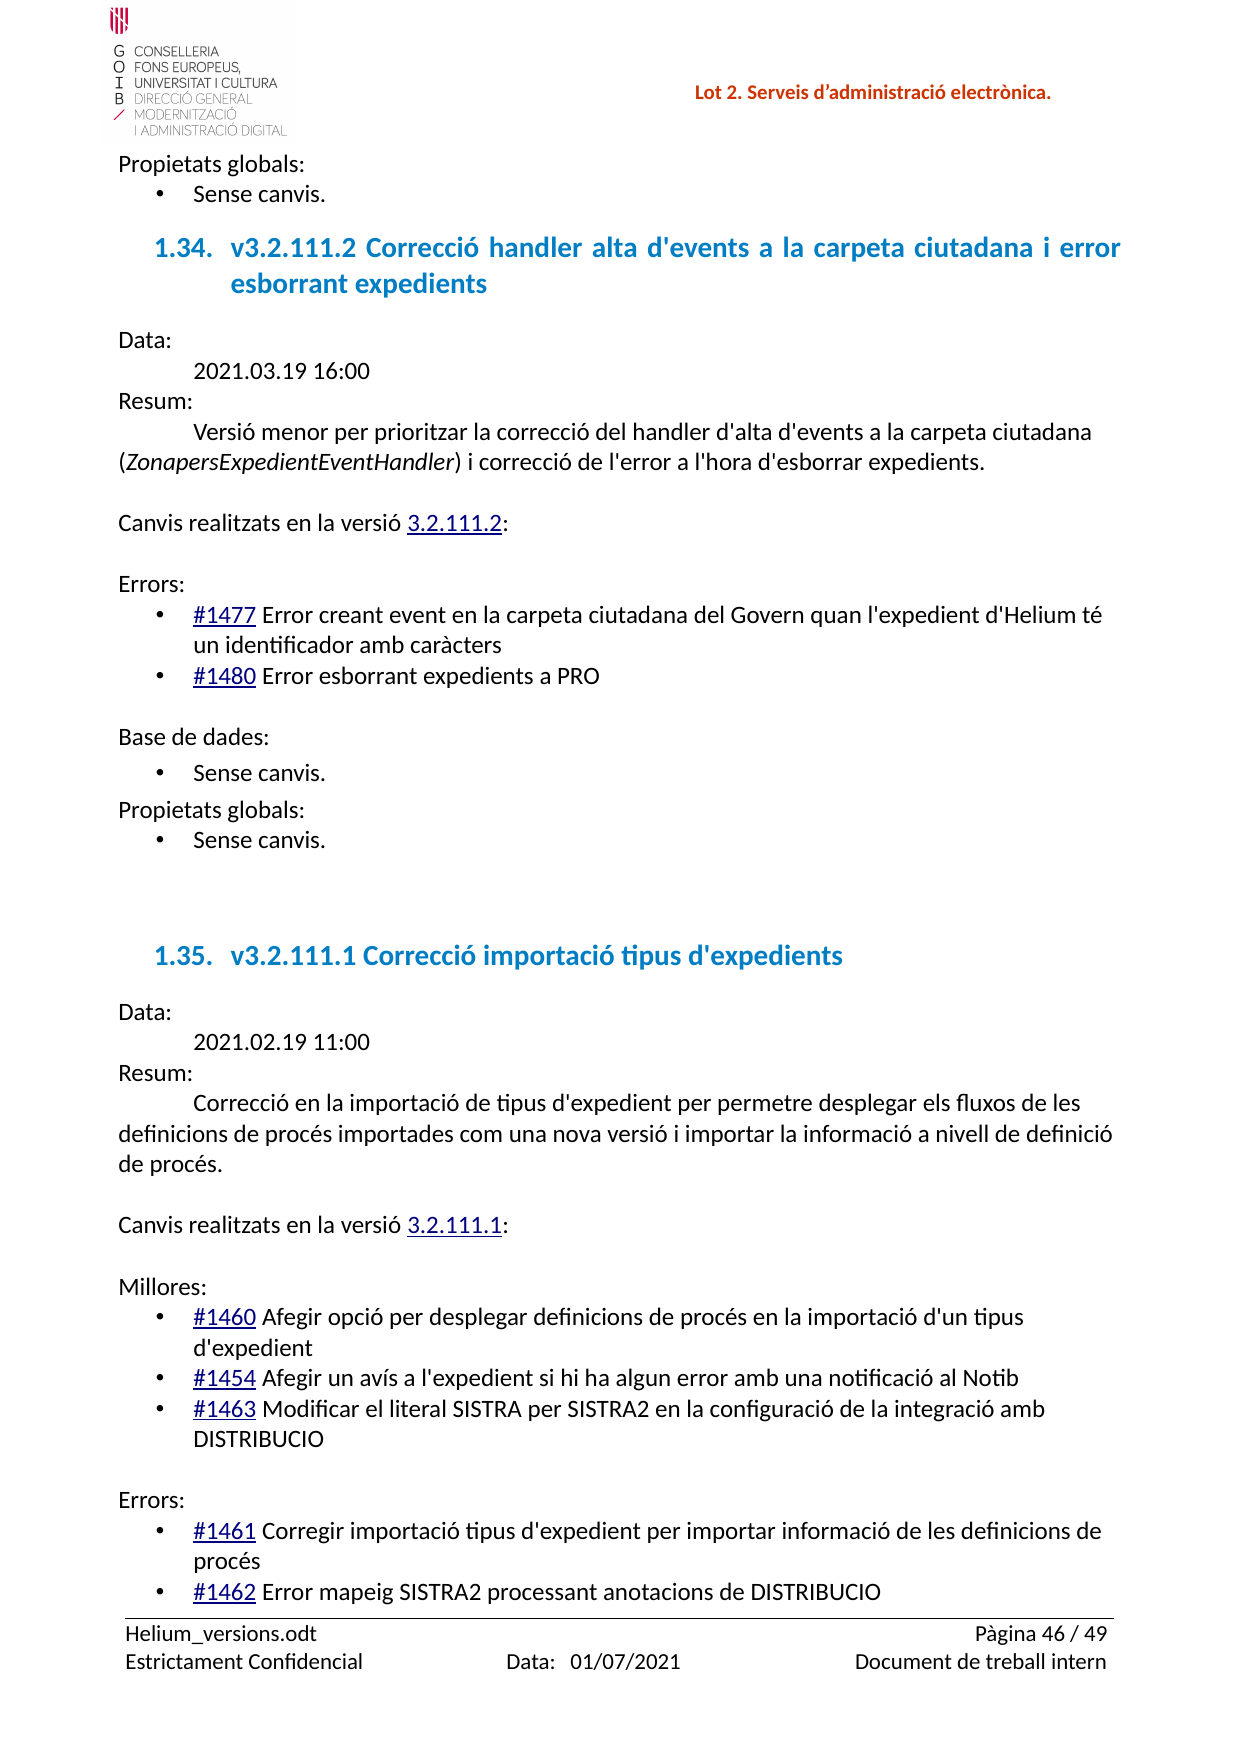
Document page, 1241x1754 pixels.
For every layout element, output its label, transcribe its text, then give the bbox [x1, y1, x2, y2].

text Millores: [118, 1271, 1122, 1301]
text Data: [118, 324, 1122, 355]
text Propietats globals: [118, 148, 1122, 178]
text Data: [118, 996, 1122, 1026]
list #1462 Error mapeig SISTRA2 processant anotacions de DISTRIBUCIO [156, 1576, 1122, 1606]
text 2021.03.19 16:00 [118, 355, 1122, 385]
subtitle v3.2.111.2 Correcció handler alta d'events a la carpeta ciutadana i error esborrant expedients [153, 229, 1122, 301]
text 2021.02.19 11:00 [118, 1026, 1122, 1057]
list #1477 Error creant event en la carpeta ciutadana del Govern quan l'expedient d'Helium té un identificador amb caràcters [156, 599, 1122, 660]
text Resum: [118, 1057, 1122, 1087]
picture [100, 0, 297, 144]
text Errors: [118, 1484, 1122, 1515]
text Versió menor per prioritzar la correcció del handler d'alta d'events a la carpeta ciutadana (ZonapersExpedientEventHandler) i correcció de l'error a l'hora d'esborrar expedients. [118, 416, 1122, 477]
text Errors: [118, 568, 1122, 599]
list Sense canvis. [156, 178, 1122, 209]
text Canvis realitzats en la versió 3.2.111.2: [118, 507, 1122, 538]
text Correcció en la importació de tipus d'expedient per permetre desplegar els fluxos de les definicions de procés importades com una nova versió i importar la informació a nivell de definició de procés. [118, 1087, 1122, 1179]
list #1463 Modificar el literal SISTRA per SISTRA2 en la configuració de la integració amb DISTRIBUCIO [156, 1393, 1122, 1454]
list Sense canvis. [156, 757, 1122, 788]
text Base de dades: [118, 721, 1122, 752]
subtitle v3.2.111.1 Correcció importació tipus d'expedients [153, 937, 1122, 972]
text Propietats globals: [118, 794, 1122, 824]
list #1454 Afegir un avís a l'expedient si hi ha algun error amb una notificació al Notib [156, 1362, 1122, 1393]
text Canvis realitzats en la versió 3.2.111.1: [118, 1209, 1122, 1240]
list #1460 Afegir opció per desplegar definicions de procés en la importació d'un tipus d'expedient [156, 1301, 1122, 1362]
list #1461 Corregir importació tipus d'expedient per importar informació de les definicions de procés [156, 1515, 1122, 1576]
text Resum: [118, 385, 1122, 416]
list #1480 Error esborrant expedients a PRO [156, 660, 1122, 691]
list Sense canvis. [156, 824, 1122, 855]
